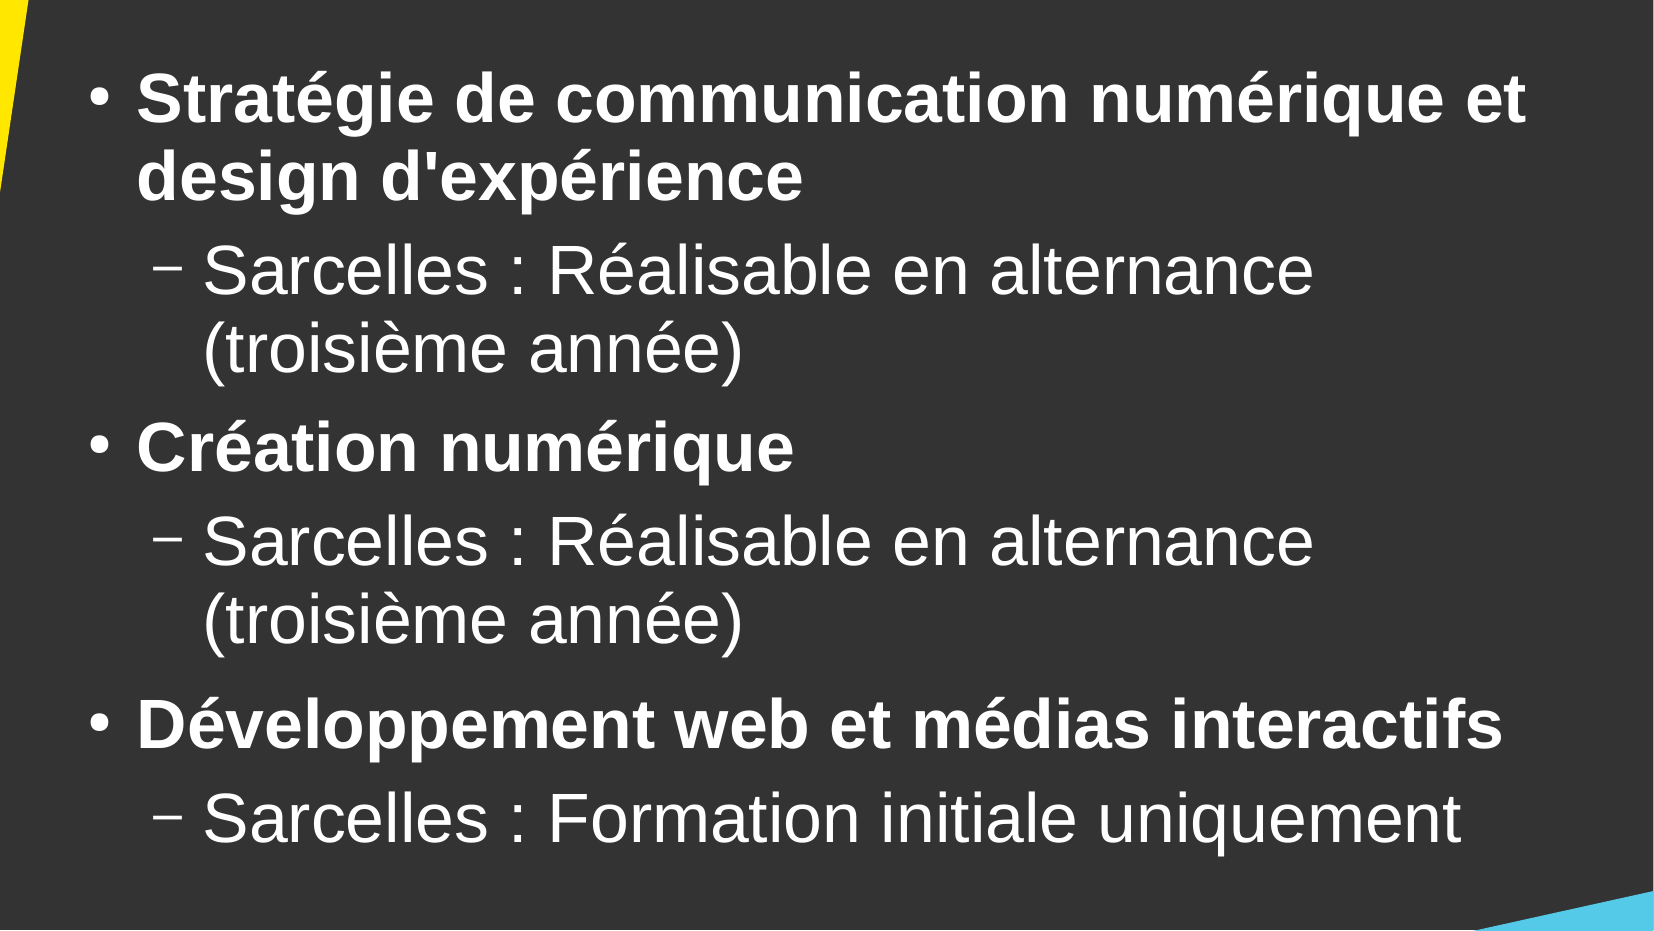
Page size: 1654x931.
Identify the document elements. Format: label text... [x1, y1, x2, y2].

list Stratégie de communication numérique et design d'expérience Sarcelles : Réalisable en alternance (troisième année) Création numérique Sarcelles : Réalisable en alternance (troisième année) Développement web et médias interactifs Sarcelles : Formation initiale uniquement [70, 59, 1595, 875]
text_box [1472, 890, 1654, 931]
text_box [0, 0, 29, 193]
